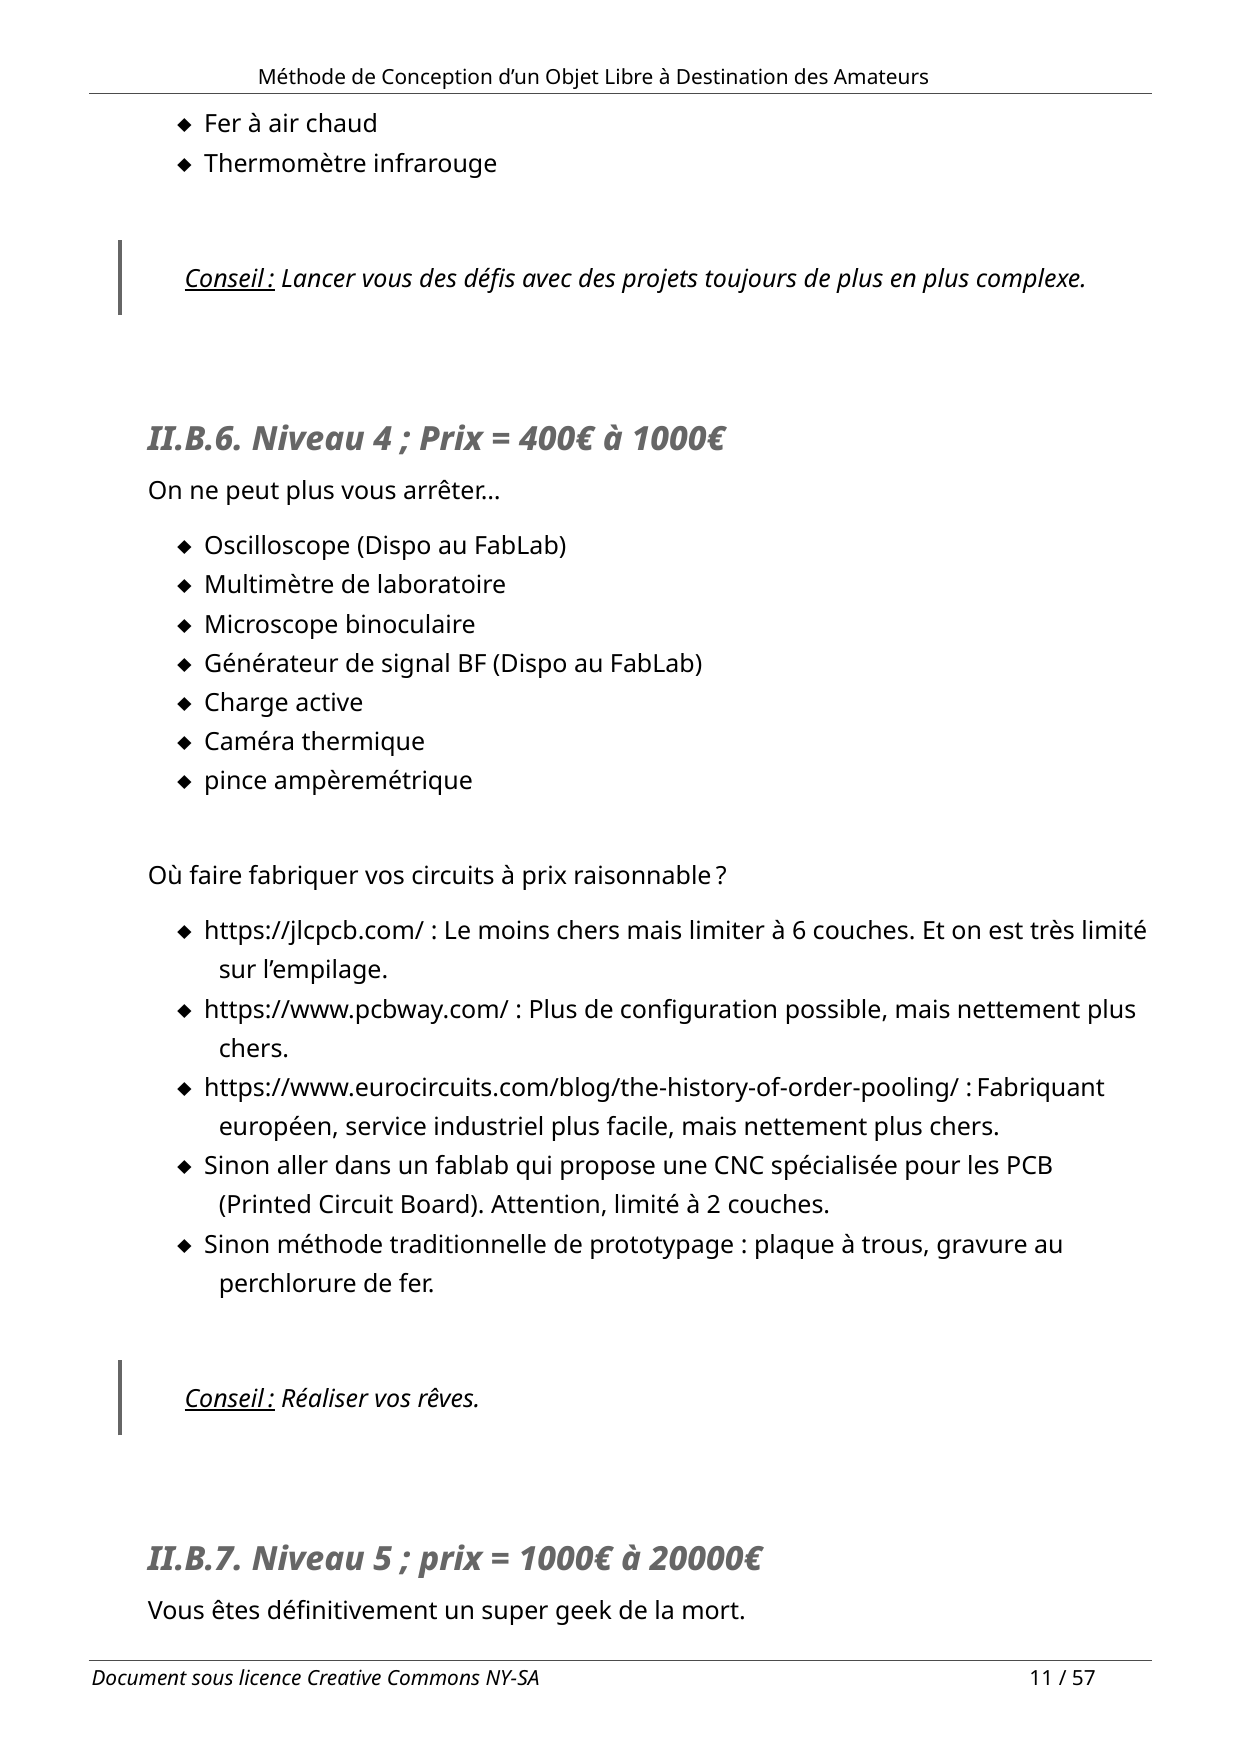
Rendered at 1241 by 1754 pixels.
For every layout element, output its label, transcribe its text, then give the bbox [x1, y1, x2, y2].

list Caméra thermique [177, 724, 1152, 758]
text Où faire fabriquer vos circuits à prix raisonnable ? [88, 858, 1122, 892]
list https://jlcpcb.com/ : Le moins chers mais limiter à 6 couches. Et on est très limité sur l’empilage. [177, 913, 1152, 986]
text Conseil : Lancer vous des défis avec des projets toujours de plus en plus complexe. [122, 240, 1122, 315]
list https://www.pcbway.com/ : Plus de configuration possible, mais nettement plus chers. [177, 991, 1152, 1064]
list pince ampèremétrique [177, 763, 1152, 797]
list Fer à air chaud [177, 106, 1152, 140]
text Conseil : Réaliser vos rêves. [122, 1360, 1122, 1435]
subtitle Niveau 5 ; prix = 1000€ à 20000€ [148, 1535, 1152, 1580]
text Vous êtes définitivement un super geek de la mort. [88, 1593, 1122, 1627]
list Sinon aller dans un fablab qui propose une CNC spécialisée pour les PCB (Printed Circuit Board). Attention, limité à 2 couches. [177, 1148, 1152, 1221]
text On ne peut plus vous arrêter… [88, 473, 1122, 507]
subtitle Niveau 4 ; Prix = 400€ à 1000€ [148, 415, 1152, 460]
list Thermomètre infrarouge [177, 145, 1152, 179]
list https://www.eurocircuits.com/blog/the-history-of-order-pooling/ : Fabriquant européen, service industriel plus facile, mais nettement plus chers. [177, 1070, 1152, 1143]
list Générateur de signal BF (Dispo au FabLab) [177, 646, 1152, 679]
list Sinon méthode traditionnelle de prototypage : plaque à trous, gravure au perchlorure de fer. [177, 1226, 1152, 1299]
list Oscilloscope (Dispo au FabLab) [177, 528, 1152, 562]
list Microscope binoculaire [177, 606, 1152, 640]
list Charge active [177, 685, 1152, 719]
list Multimètre de laboratoire [177, 567, 1152, 601]
